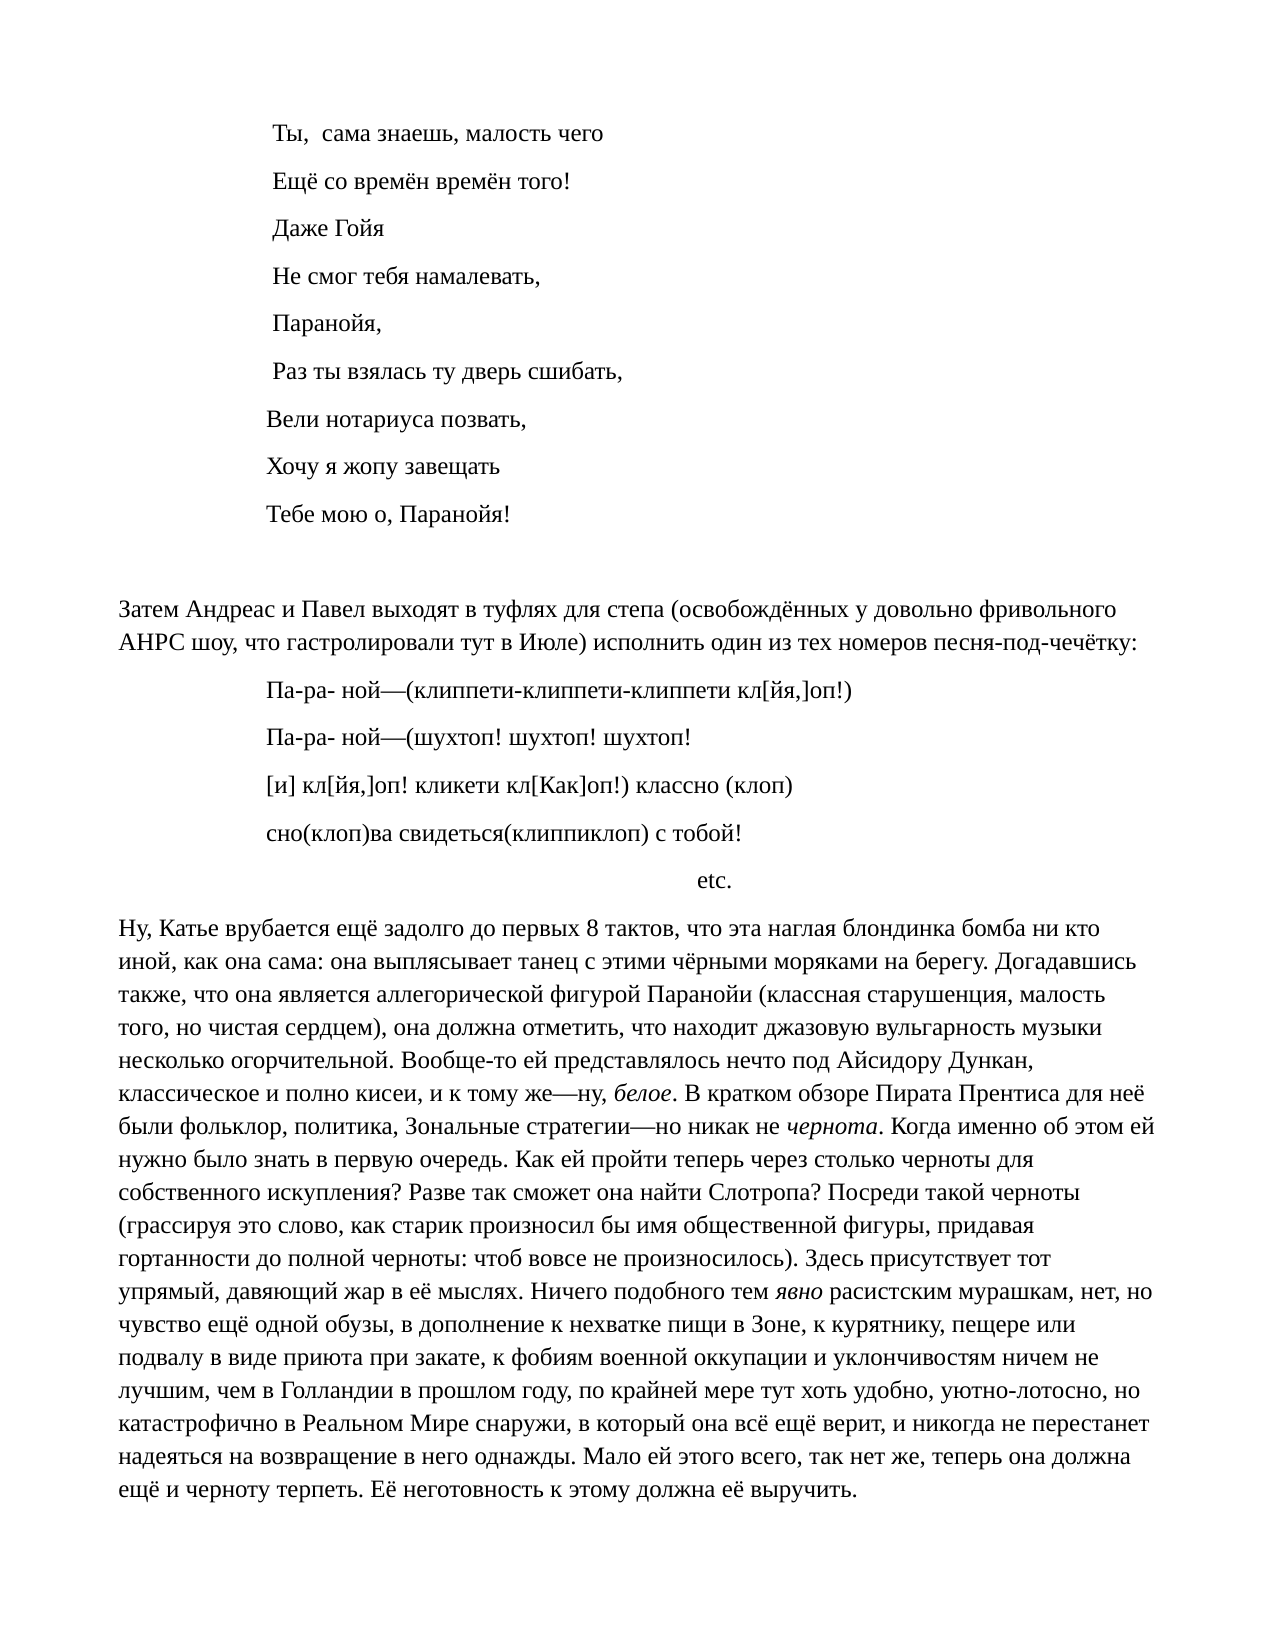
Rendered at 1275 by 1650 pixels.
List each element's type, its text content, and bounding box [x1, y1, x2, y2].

text [и] кл[йя,]оп! кликети кл[Как]оп!) классно (клоп) [266, 770, 1157, 799]
text etc. [266, 865, 1157, 894]
text Даже Гойя [266, 213, 1157, 242]
text Паранойя, [266, 308, 1157, 337]
text Па-ра- ной—(шухтоп! шухтоп! шухтоп! [266, 722, 1157, 751]
text Ещё со времён времён того! [266, 166, 1157, 194]
text сно(клоп)ва свидеться(клиппиклоп) с тобой! [266, 818, 1157, 846]
text Затем Андреас и Павел выходят в туфлях для степа (освобождённых у довольно фривольного АНРС шоу, что гастролировали тут в Июле) исполнить один из тех номеров песня-под-чечётку: [118, 594, 1157, 656]
text Хочу я жопу завещать [266, 451, 1157, 480]
text Не смог тебя намалевать, [266, 261, 1157, 290]
text Тебе мою о, Паранойя! [266, 499, 1157, 528]
text Ну, Катье врубается ещё задолго до первых 8 тактов, что эта наглая блондинка бомба ни кто иной, как она сама: она выплясывает танец с этими чёрными моряками на берегу. Догадавшись также, что она является аллегорической фигурой Паранойи (классная старушенция, малость того, но чистая сердцем), она должна отметить, что находит джазовую вульгарность музыки несколько огорчительной. Вообще-то ей представлялось нечто под Айсидору Дункан, классическое и полно кисеи, и к тому же—ну, белое. В кратком обзоре Пирата Прентиса для неё были фольклор, политика, Зональные стратегии—но никак не чернота. Когда именно об этом ей нужно было знать в первую очередь. Как ей пройти теперь через столько черноты для собственного искупления? Разве так сможет она найти Слотропа? Посреди такой черноты (грассируя это слово, как старик произносил бы имя общественной фигуры, придавая гортанности до полной черноты: чтоб вовсе не произносилось). Здесь присутствует тот упрямый, давяющий жар в её мыслях. Ничего подобного тем явно расистским мурашкам, нет, но чувство ещё одной обузы, в дополнение к нехватке пищи в Зоне, к курятнику, пещере или подвалу в виде приюта при закате, к фобиям военной оккупации и уклончивостям ничем не лучшим, чем в Голландии в прошлом году, по крайней мере тут хоть удобно, уютно-лотосно, но катастрофично в Реальном Мире снаружи, в который она всё ещё верит, и никогда не перестанет надеяться на возвращение в него однажды. Мало ей этого всего, так нет же, теперь она должна ещё и черноту терпеть. Её неготовность к этому должна её выручить. [118, 913, 1157, 1503]
text Ты, сама знаешь, малость чего [266, 118, 1157, 147]
text Па-ра- ной—(клиппети-клиппети-клиппети кл[йя,]оп!) [266, 675, 1157, 703]
text Раз ты взялась ту дверь сшибать, [266, 356, 1157, 385]
text Вели нотариуса позвать, [266, 404, 1157, 432]
